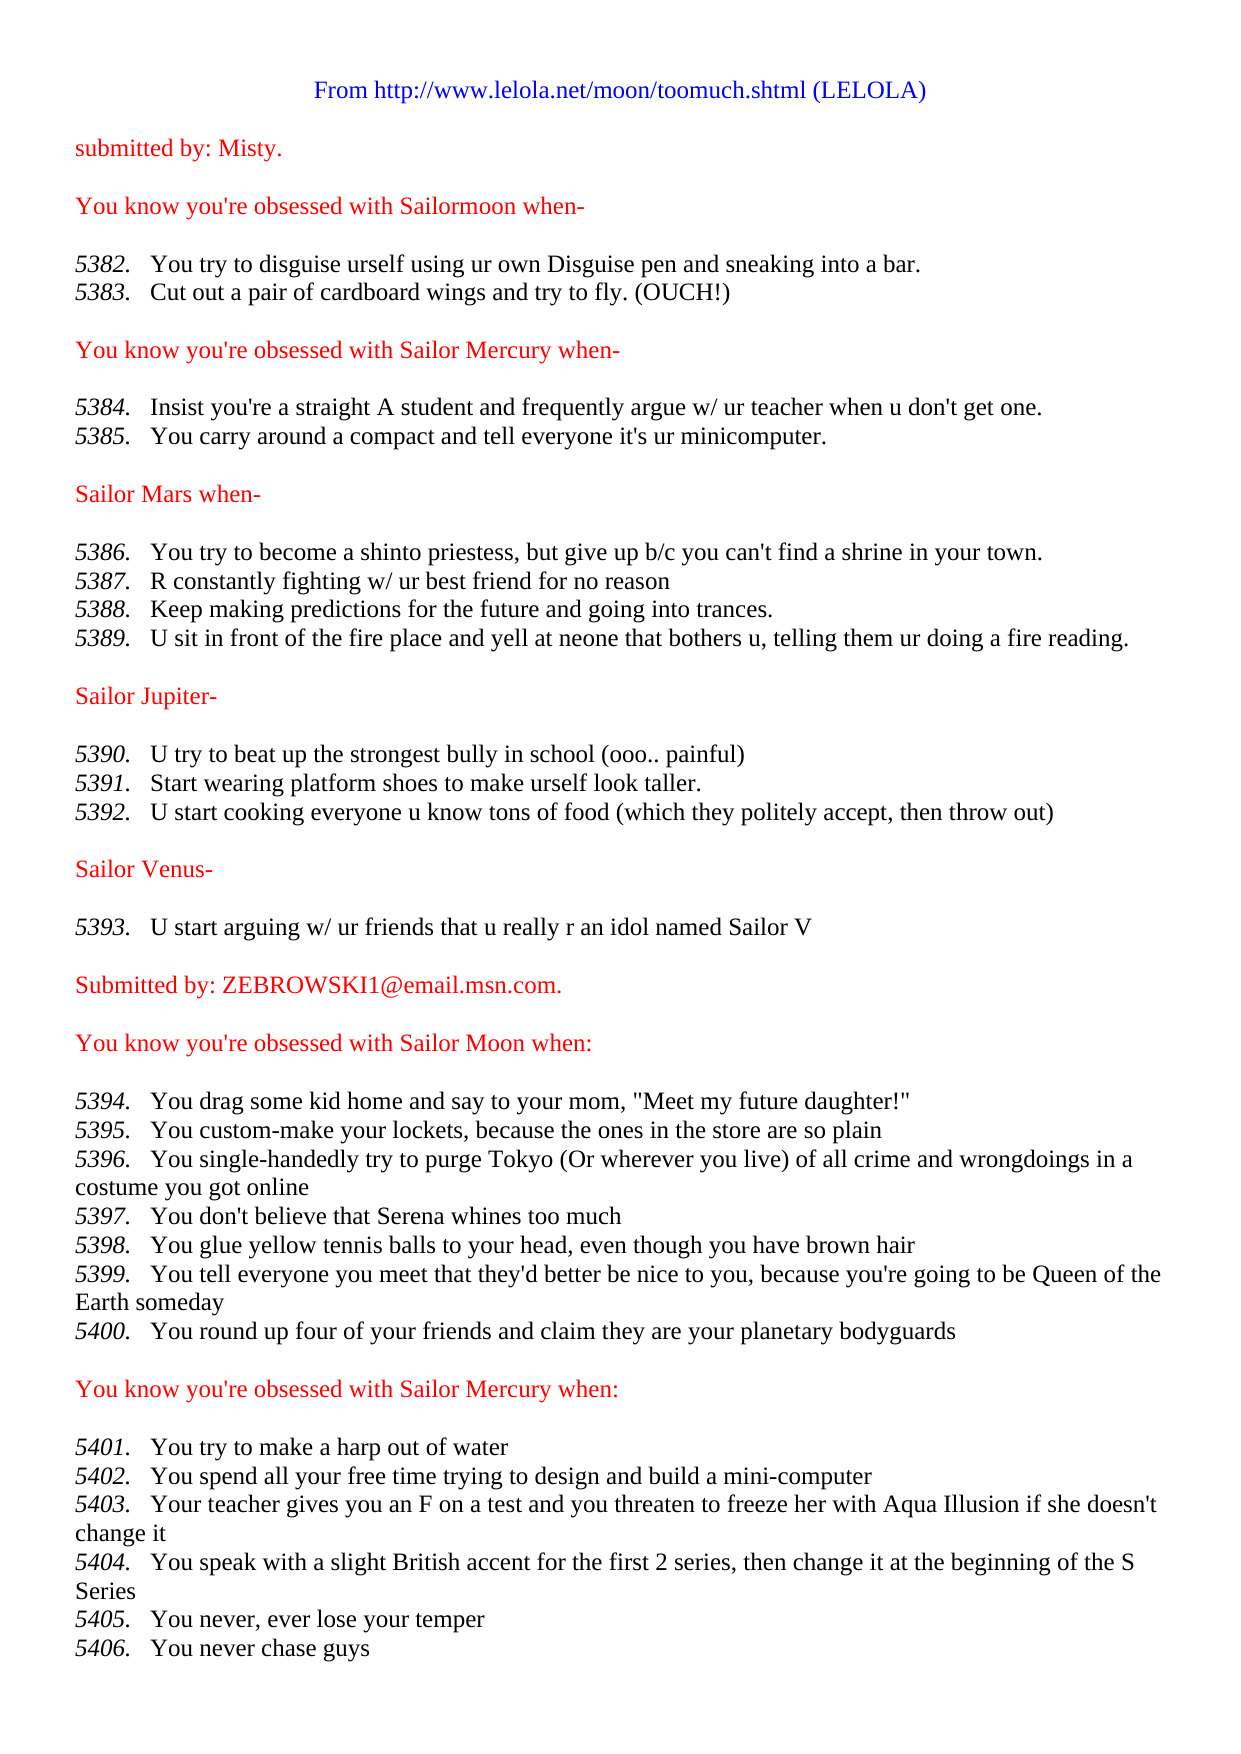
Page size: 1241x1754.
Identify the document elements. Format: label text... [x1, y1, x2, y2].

list Insist you're a straight A student and frequently argue w/ ur teacher when u don't get one. [75, 392, 1165, 421]
list You speak with a slight British accent for the first 2 series, then change it at the beginning of the S Series [75, 1547, 1165, 1604]
list U sit in front of the fire place and yell at neone that bothers u, telling them ur doing a fire reading. [75, 623, 1165, 652]
list You never, ever lose your temper [75, 1604, 1165, 1633]
list Your teacher gives you an F on a test and you threaten to freeze her with Aqua Illusion if she doesn't change it [75, 1489, 1165, 1547]
list You tell everyone you meet that they'd better be nice to you, because you're going to be Queen of the Earth someday [75, 1259, 1165, 1316]
list U start cooking everyone u know tons of food (which they politely accept, then throw out) [75, 797, 1165, 825]
text You know you're obsessed with Sailor Moon when: [75, 1028, 1165, 1057]
list Keep making predictions for the future and going into trances. [75, 594, 1165, 623]
list You glue yellow tennis balls to your head, even though you have brown hair [75, 1230, 1165, 1259]
text You know you're obsessed with Sailormoon when- [75, 191, 1165, 219]
list R constantly fighting w/ ur best friend for no reason [75, 566, 1165, 594]
text From http://www.lelola.net/moon/toomuch.shtml (LELOLA) [75, 75, 1165, 104]
list You single-handedly try to purge Tokyo (Or wherever you live) of all crime and wrongdoings in a costume you got online [75, 1144, 1165, 1201]
list You know you're obsessed with Sailor Mercury when- [75, 335, 1165, 392]
list You never chase guys [75, 1633, 1165, 1662]
list You custom-make your lockets, because the ones in the store are so plain [75, 1115, 1165, 1144]
text Sailor Venus- [75, 854, 1165, 883]
text Sailor Jupiter- [75, 681, 1165, 710]
text submitted by: Misty. [75, 133, 1165, 162]
list U try to beat up the strongest bully in school (ooo.. painful) [75, 739, 1165, 768]
text Submitted by: ZEBROWSKI1@email.msn.com. [75, 970, 1165, 999]
list You round up four of your friends and claim they are your planetary bodyguards [75, 1316, 1165, 1345]
list You drag some kid home and say to your mom, "Meet my future daughter!" [75, 1086, 1165, 1115]
list You try to disguise urself using ur own Disguise pen and sneaking into a bar. [75, 249, 1165, 277]
list U start arguing w/ ur friends that u really r an idol named Sailor V [75, 912, 1165, 941]
list You don't believe that Serena whines too much [75, 1201, 1165, 1230]
list You try to make a harp out of water [75, 1432, 1165, 1461]
list You carry around a compact and tell everyone it's ur minicomputer. [75, 421, 1165, 450]
list You try to become a shinto priestess, but give up b/c you can't find a shrine in your town. [75, 537, 1165, 566]
list Cut out a pair of cardboard wings and try to fly. (OUCH!) [75, 277, 1165, 335]
list You spend all your free time trying to design and build a mini-computer [75, 1461, 1165, 1489]
text Sailor Mars when- [75, 479, 1165, 508]
list Start wearing platform shoes to make urself look taller. [75, 768, 1165, 797]
text You know you're obsessed with Sailor Mercury when: [75, 1374, 1165, 1403]
